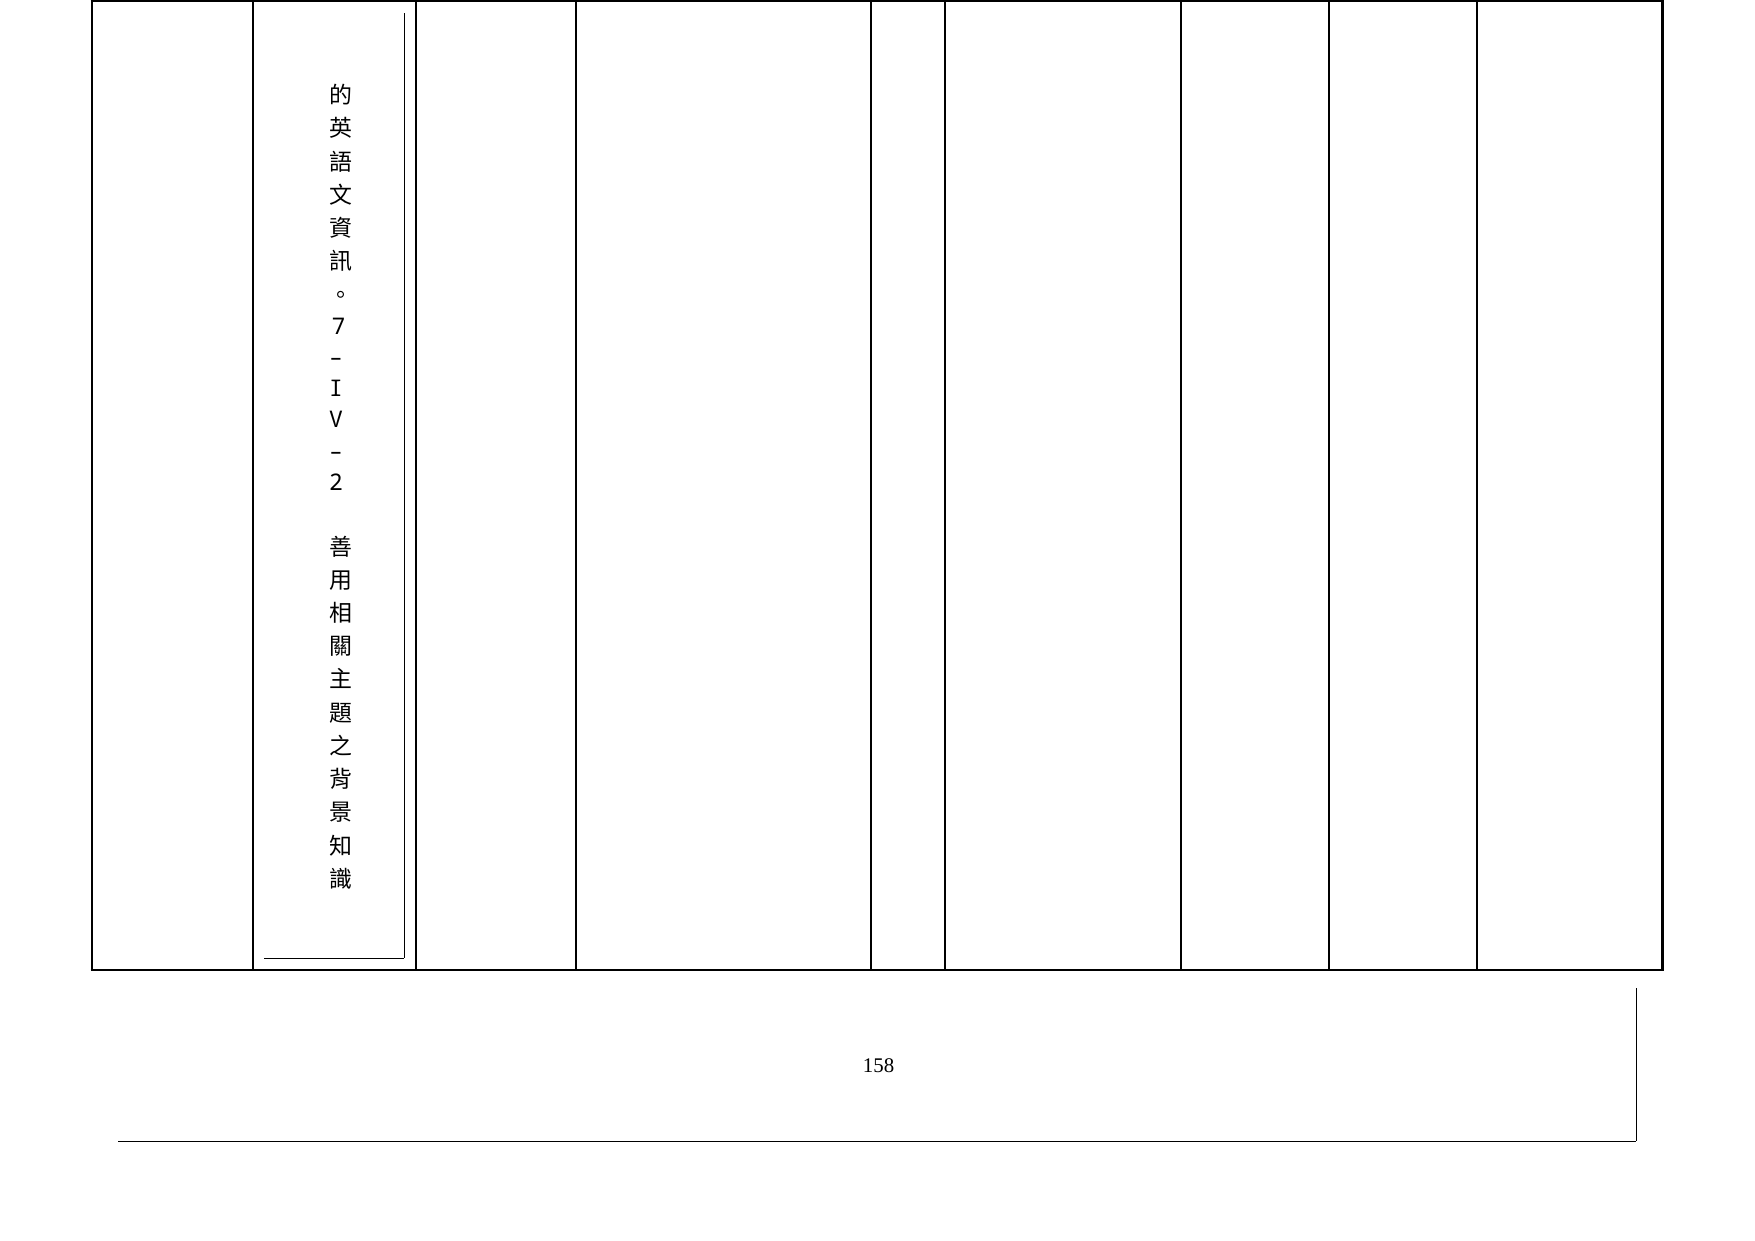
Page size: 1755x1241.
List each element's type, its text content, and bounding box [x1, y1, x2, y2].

table_cell [93, 2, 252, 969]
table_cell 的英語文資訊。 7–IV–2 善用相關主題之背景知識 [254, 2, 415, 969]
table_cell [946, 2, 1180, 969]
table_cell [872, 2, 944, 969]
table_cell [1182, 2, 1328, 969]
table_cell [1330, 2, 1476, 969]
table_cell [417, 2, 575, 969]
table_cell [577, 2, 870, 969]
table_cell [1478, 2, 1661, 969]
